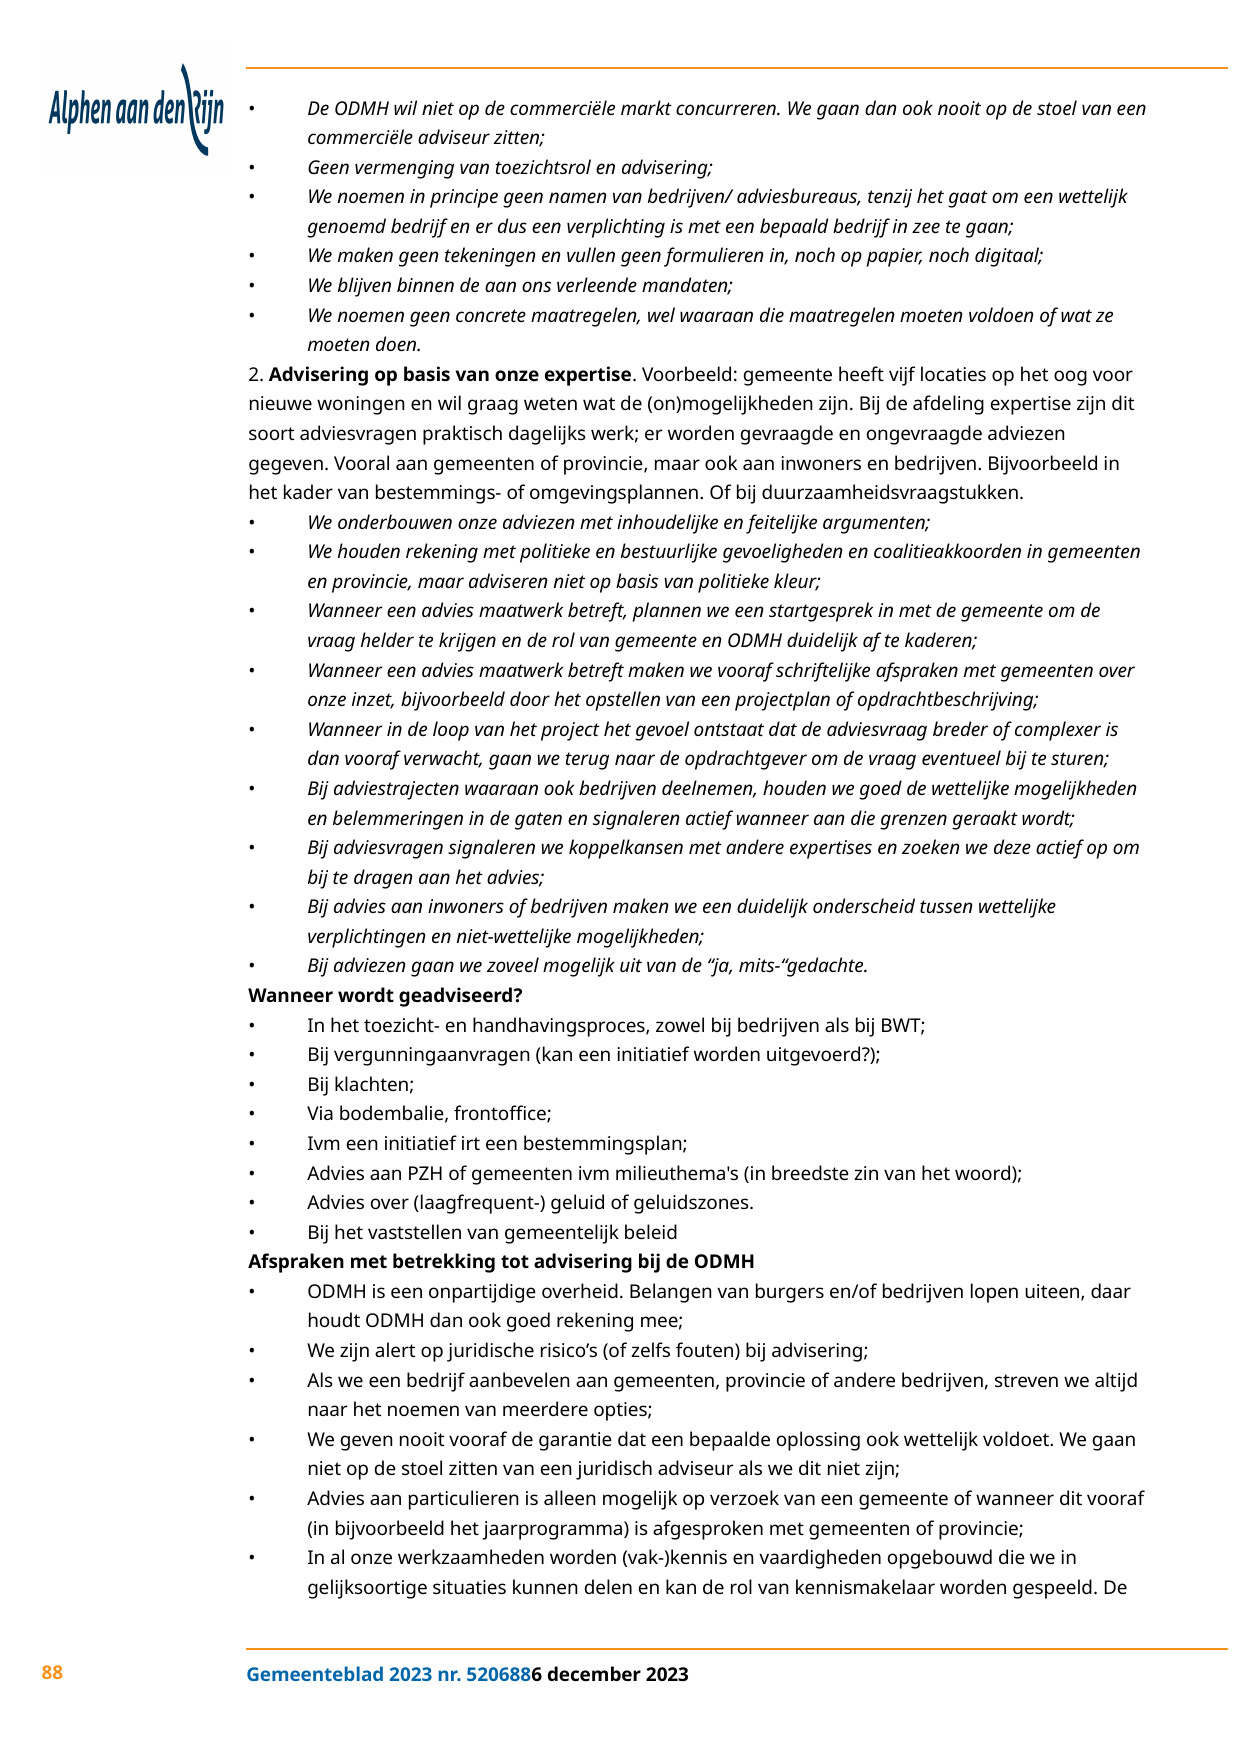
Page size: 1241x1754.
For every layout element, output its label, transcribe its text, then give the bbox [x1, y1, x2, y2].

list Bij klachten; [248, 1071, 1152, 1097]
list Wanneer een advies maatwerk betreft, plannen we een startgesprek in met de gemeente om de vraag helder te krijgen en de rol van gemeente en ODMH duidelijk af te kaderen; [248, 598, 1152, 653]
list Bij vergunningaanvragen (kan een initiatief worden uitgevoerd?); [248, 1041, 1152, 1067]
list In al onze werkzaamheden worden (vak-)kennis en vaardigheden opgebouwd die we in gelijksoortige situaties kunnen delen en kan de rol van kennismakelaar worden gespeeld. De [248, 1544, 1152, 1600]
list Bij adviestrajecten waaraan ook bedrijven deelnemen, houden we goed de wettelijke mogelijkheden en belemmeringen in de gaten en signaleren actief wanneer aan die grenzen geraakt wordt; [248, 775, 1152, 831]
list Wanneer een advies maatwerk betreft maken we vooraf schriftelijke afspraken met gemeenten over onze inzet, bijvoorbeeld door het opstellen van een projectplan of opdrachtbeschrijving; [248, 657, 1152, 712]
list De ODMH wil niet op de commerciële markt concurreren. We gaan dan ook nooit op de stoel van een commerciële adviseur zitten; [248, 95, 1152, 150]
list Bij adviezen gaan we zoveel mogelijk uit van de “ja, mits-“gedachte. [248, 953, 1152, 978]
list Geen vermenging van toezichtsrol en advisering; [248, 154, 1152, 180]
list We noemen in principe geen namen van bedrijven/ adviesbureaus, tenzij het gaat om een wettelijk genoemd bedrijf en er dus een verplichting is met een bepaald bedrijf in zee te gaan; [248, 183, 1152, 239]
list We noemen geen concrete maatregelen, wel waaraan die maatregelen moeten voldoen of wat ze moeten doen. [248, 302, 1152, 357]
list Als we een bedrijf aanbevelen aan gemeenten, provincie of andere bedrijven, streven we altijd naar het noemen van meerdere opties; [248, 1367, 1152, 1422]
list We blijven binnen de aan ons verleende mandaten; [248, 272, 1152, 298]
list Advies over (laagfrequent-) geluid of geluidszones. [248, 1189, 1152, 1215]
list ODMH is een onpartijdige overheid. Belangen van burgers en/of bedrijven lopen uiteen, daar houdt ODMH dan ook goed rekening mee; [248, 1278, 1152, 1333]
list We houden rekening met politieke en bestuurlijke gevoeligheden en coalitieakkoorden in gemeenten en provincie, maar adviseren niet op basis van politieke kleur; [248, 538, 1152, 594]
list We onderbouwen onze adviezen met inhoudelijke en feitelijke argumenten; [248, 509, 1152, 535]
text Afspraken met betrekking tot advisering bij de ODMH [248, 1248, 1152, 1274]
list We geven nooit vooraf de garantie dat een bepaalde oplossing ook wettelijk voldoet. We gaan niet op de stoel zitten van een juridisch adviseur als we dit niet zijn; [248, 1426, 1152, 1481]
list We maken geen tekeningen en vullen geen formulieren in, noch op papier, noch digitaal; [248, 243, 1152, 268]
picture [41, 47, 231, 172]
list Via bodembalie, frontoffice; [248, 1101, 1152, 1126]
list We zijn alert op juridische risico’s (of zelfs fouten) bij advisering; [248, 1337, 1152, 1363]
list Advies aan PZH of gemeenten ivm milieuthema's (in breedste zin van het woord); [248, 1160, 1152, 1186]
text Wanneer wordt geadviseerd? [248, 982, 1152, 1008]
text 2. Advisering op basis van onze expertise. Voorbeeld: gemeente heeft vijf locaties op het oog voor nieuwe woningen en wil graag weten wat de (on)mogelijkheden zijn. Bij de afdeling expertise zijn dit soort adviesvragen praktisch dagelijks werk; er worden gevraagde en ongevraagde adviezen gegeven. Vooral aan gemeenten of provincie, maar ook aan inwoners en bedrijven. Bijvoorbeeld in het kader van bestemmings- of omgevingsplannen. Of bij duurzaamheidsvraagstukken. [248, 361, 1152, 505]
list Ivm een initiatief irt een bestemmingsplan; [248, 1130, 1152, 1156]
list In het toezicht- en handhavingsproces, zowel bij bedrijven als bij BWT; [248, 1012, 1152, 1038]
list Advies aan particulieren is alleen mogelijk op verzoek van een gemeente of wanneer dit vooraf (in bijvoorbeeld het jaarprogramma) is afgesproken met gemeenten of provincie; [248, 1485, 1152, 1541]
list Wanneer in de loop van het project het gevoel ontstaat dat de adviesvraag breder of complexer is dan vooraf verwacht, gaan we terug naar de opdrachtgever om de vraag eventueel bij te sturen; [248, 716, 1152, 771]
list Bij het vaststellen van gemeentelijk beleid [248, 1219, 1152, 1245]
list Bij adviesvragen signaleren we koppelkansen met andere expertises en zoeken we deze actief op om bij te dragen aan het advies; [248, 834, 1152, 890]
list Bij advies aan inwoners of bedrijven maken we een duidelijk onderscheid tussen wettelijke verplichtingen en niet-wettelijke mogelijkheden; [248, 893, 1152, 949]
